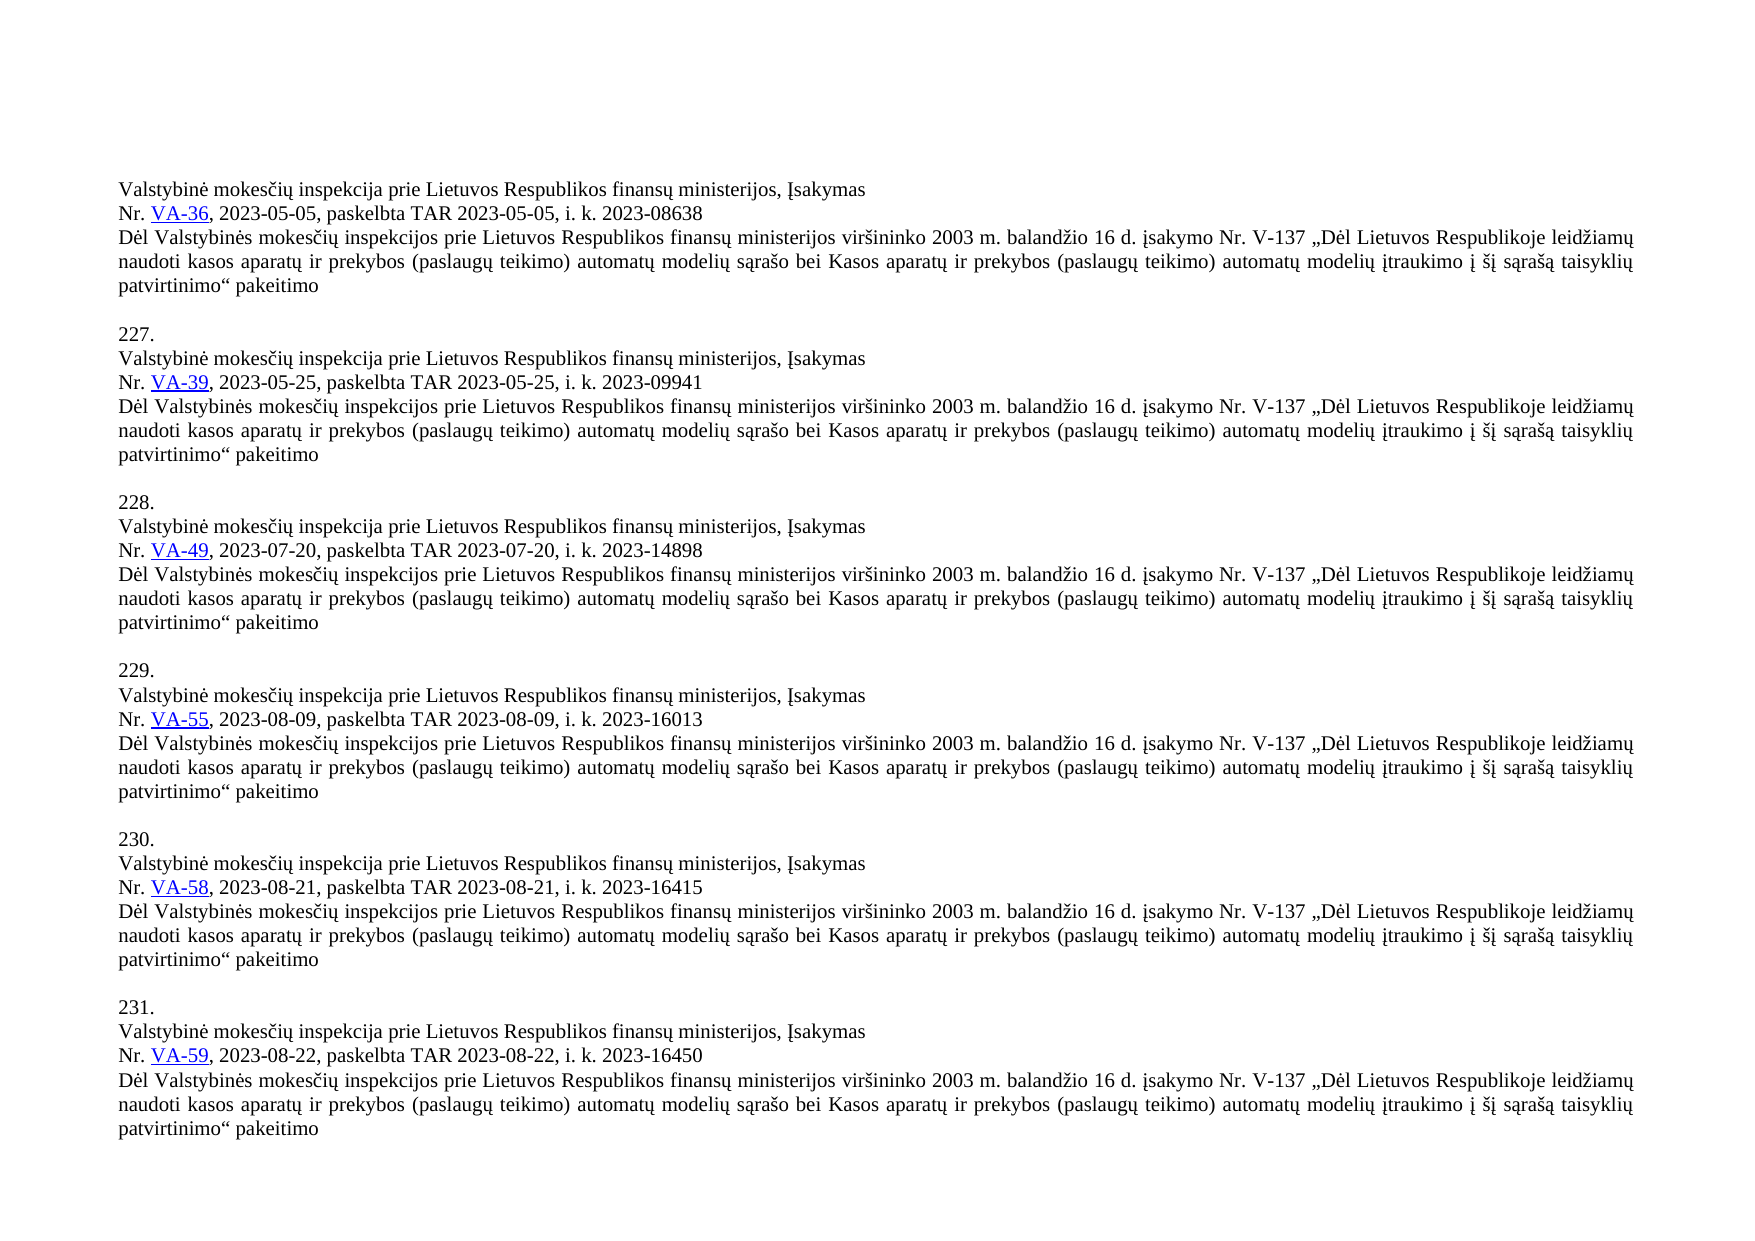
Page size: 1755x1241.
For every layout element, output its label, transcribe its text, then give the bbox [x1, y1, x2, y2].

text Dėl Valstybinės mokesčių inspekcijos prie Lietuvos Respublikos finansų ministerijos viršininko 2003 m. balandžio 16 d. įsakymo Nr. V-137 „Dėl Lietuvos Respublikoje leidžiamų naudoti kasos aparatų ir prekybos (paslaugų teikimo) automatų modelių sąrašo bei Kasos aparatų ir prekybos (paslaugų teikimo) automatų modelių įtraukimo į šį sąrašą taisyklių patvirtinimo“ pakeitimo [118, 899, 1636, 971]
text 227. [118, 322, 1636, 346]
text 230. [118, 827, 1636, 851]
text Nr. VA-49, 2023-07-20, paskelbta TAR 2023-07-20, i. k. 2023-14898 [118, 538, 1636, 562]
text Dėl Valstybinės mokesčių inspekcijos prie Lietuvos Respublikos finansų ministerijos viršininko 2003 m. balandžio 16 d. įsakymo Nr. V-137 „Dėl Lietuvos Respublikoje leidžiamų naudoti kasos aparatų ir prekybos (paslaugų teikimo) automatų modelių sąrašo bei Kasos aparatų ir prekybos (paslaugų teikimo) automatų modelių įtraukimo į šį sąrašą taisyklių patvirtinimo“ pakeitimo [118, 562, 1636, 634]
text Valstybinė mokesčių inspekcija prie Lietuvos Respublikos finansų ministerijos, Įsakymas [118, 851, 1636, 875]
text 228. [118, 490, 1636, 514]
text Valstybinė mokesčių inspekcija prie Lietuvos Respublikos finansų ministerijos, Įsakymas [118, 1019, 1636, 1043]
text Nr. VA-36, 2023-05-05, paskelbta TAR 2023-05-05, i. k. 2023-08638 [118, 201, 1636, 225]
text Dėl Valstybinės mokesčių inspekcijos prie Lietuvos Respublikos finansų ministerijos viršininko 2003 m. balandžio 16 d. įsakymo Nr. V-137 „Dėl Lietuvos Respublikoje leidžiamų naudoti kasos aparatų ir prekybos (paslaugų teikimo) automatų modelių sąrašo bei Kasos aparatų ir prekybos (paslaugų teikimo) automatų modelių įtraukimo į šį sąrašą taisyklių patvirtinimo“ pakeitimo [118, 394, 1636, 466]
text Nr. VA-58, 2023-08-21, paskelbta TAR 2023-08-21, i. k. 2023-16415 [118, 875, 1636, 899]
text Dėl Valstybinės mokesčių inspekcijos prie Lietuvos Respublikos finansų ministerijos viršininko 2003 m. balandžio 16 d. įsakymo Nr. V-137 „Dėl Lietuvos Respublikoje leidžiamų naudoti kasos aparatų ir prekybos (paslaugų teikimo) automatų modelių sąrašo bei Kasos aparatų ir prekybos (paslaugų teikimo) automatų modelių įtraukimo į šį sąrašą taisyklių patvirtinimo“ pakeitimo [118, 225, 1636, 297]
text Dėl Valstybinės mokesčių inspekcijos prie Lietuvos Respublikos finansų ministerijos viršininko 2003 m. balandžio 16 d. įsakymo Nr. V-137 „Dėl Lietuvos Respublikoje leidžiamų naudoti kasos aparatų ir prekybos (paslaugų teikimo) automatų modelių sąrašo bei Kasos aparatų ir prekybos (paslaugų teikimo) automatų modelių įtraukimo į šį sąrašą taisyklių patvirtinimo“ pakeitimo [118, 1067, 1636, 1140]
text Nr. VA-39, 2023-05-25, paskelbta TAR 2023-05-25, i. k. 2023-09941 [118, 370, 1636, 394]
text Valstybinė mokesčių inspekcija prie Lietuvos Respublikos finansų ministerijos, Įsakymas [118, 177, 1636, 201]
text Nr. VA-55, 2023-08-09, paskelbta TAR 2023-08-09, i. k. 2023-16013 [118, 707, 1636, 731]
text Dėl Valstybinės mokesčių inspekcijos prie Lietuvos Respublikos finansų ministerijos viršininko 2003 m. balandžio 16 d. įsakymo Nr. V-137 „Dėl Lietuvos Respublikoje leidžiamų naudoti kasos aparatų ir prekybos (paslaugų teikimo) automatų modelių sąrašo bei Kasos aparatų ir prekybos (paslaugų teikimo) automatų modelių įtraukimo į šį sąrašą taisyklių patvirtinimo“ pakeitimo [118, 731, 1636, 803]
text 231. [118, 995, 1636, 1019]
text Valstybinė mokesčių inspekcija prie Lietuvos Respublikos finansų ministerijos, Įsakymas [118, 514, 1636, 538]
text Nr. VA-59, 2023-08-22, paskelbta TAR 2023-08-22, i. k. 2023-16450 [118, 1043, 1636, 1067]
text Valstybinė mokesčių inspekcija prie Lietuvos Respublikos finansų ministerijos, Įsakymas [118, 346, 1636, 370]
text 229. [118, 658, 1636, 682]
text Valstybinė mokesčių inspekcija prie Lietuvos Respublikos finansų ministerijos, Įsakymas [118, 682, 1636, 707]
